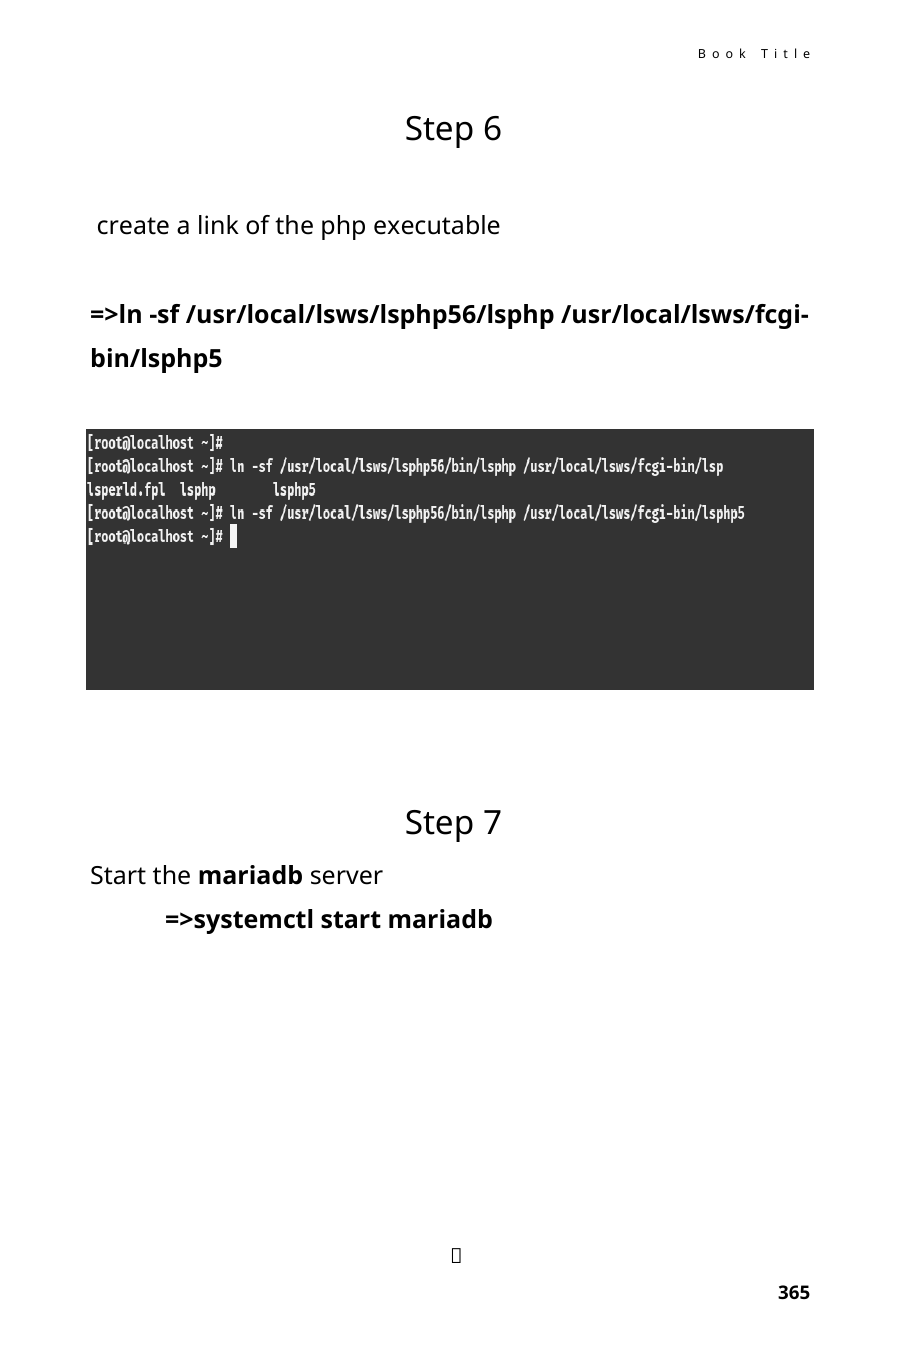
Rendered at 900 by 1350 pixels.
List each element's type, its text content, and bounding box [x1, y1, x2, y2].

text Step 7 [90, 798, 810, 844]
text =>ln -sf /usr/local/lsws/lsphp56/lsphp /usr/local/lsws/fcgi-bin/lsphp5 [90, 297, 810, 375]
text Step 6 [90, 105, 810, 150]
text =>systemctl start mariadb [90, 902, 810, 936]
text Start the mariadb server [90, 857, 810, 892]
text create a link of the php executable [90, 208, 810, 242]
picture [86, 429, 814, 690]
